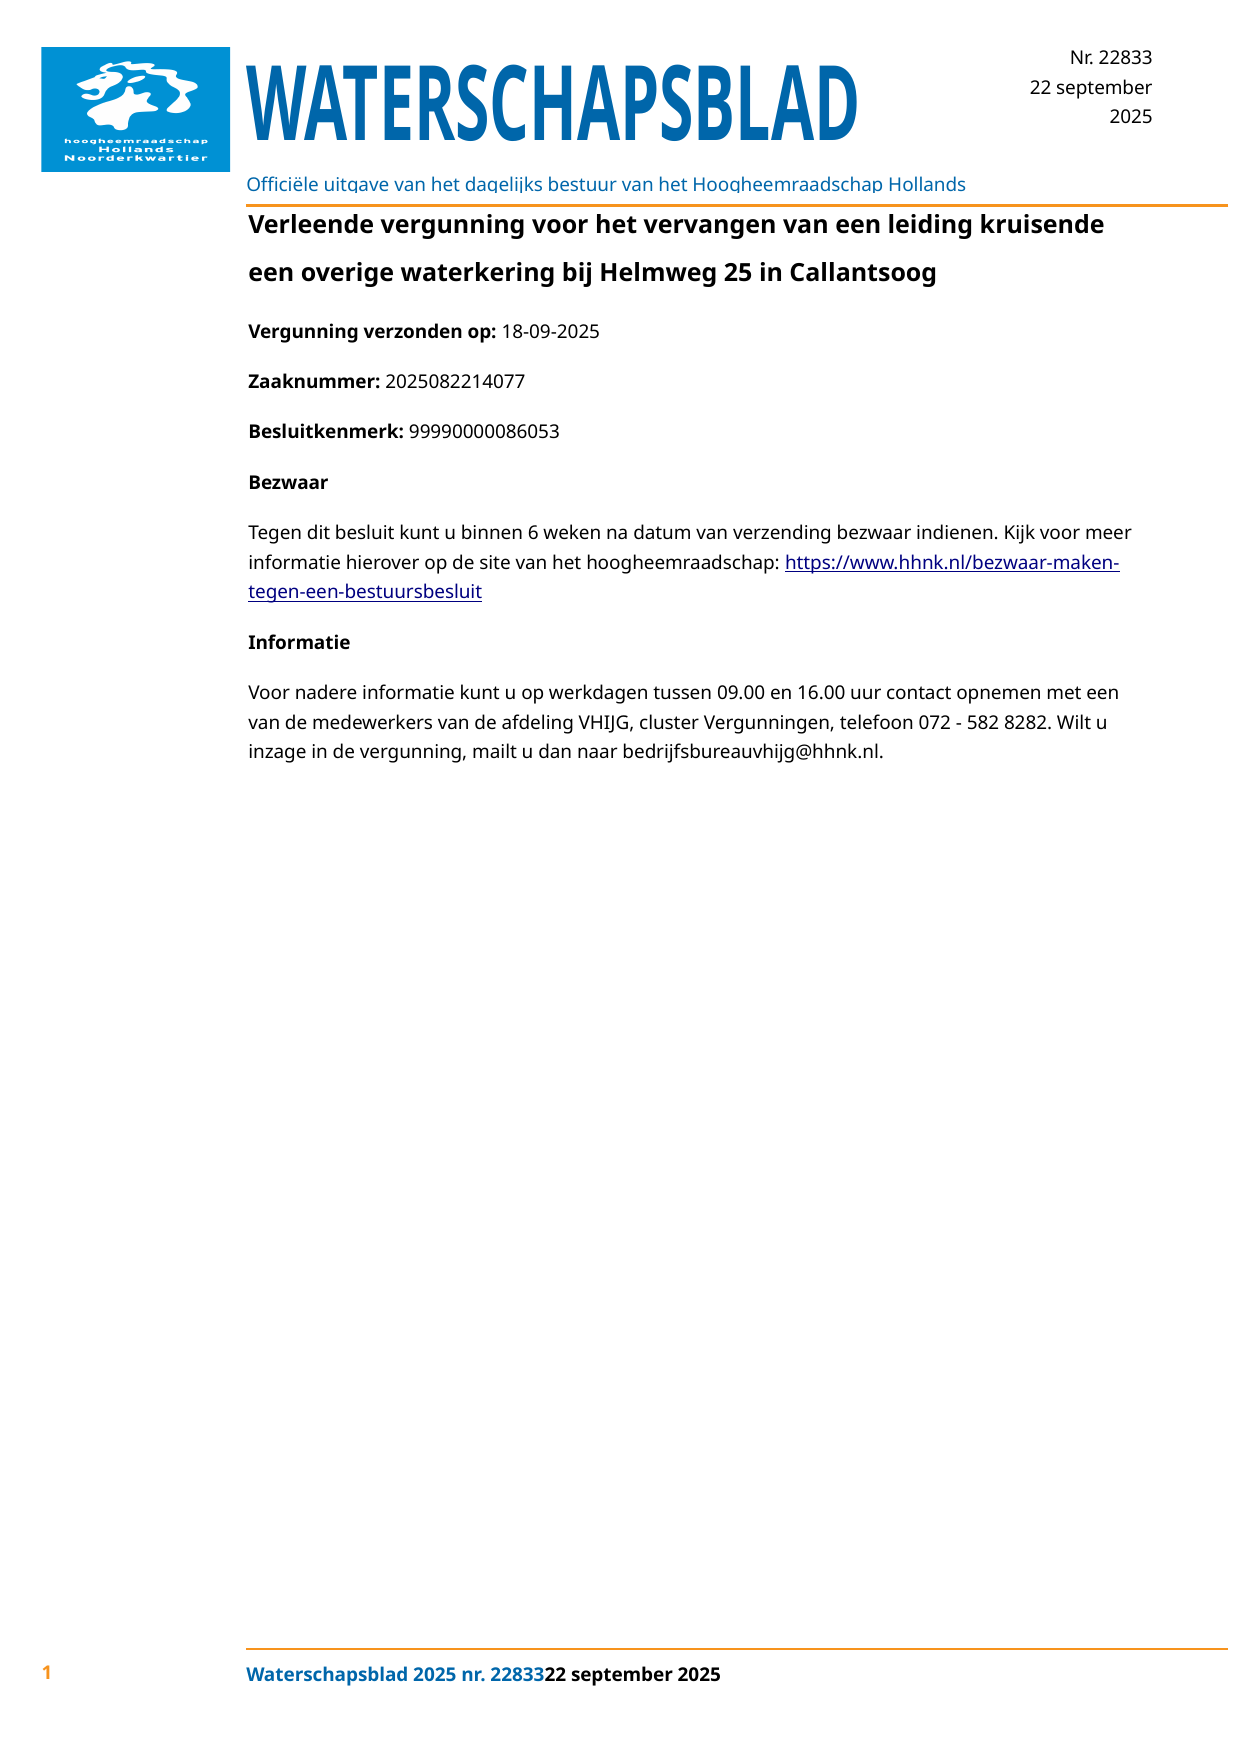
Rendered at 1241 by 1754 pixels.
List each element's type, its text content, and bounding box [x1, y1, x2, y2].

picture [88, 87, 157, 130]
text Besluitkenmerk: 99990000086053 [248, 419, 1152, 444]
text Informatie [248, 629, 1152, 655]
text Vergunning verzonden op: 18-09-2025 [248, 318, 1152, 344]
picture [78, 64, 122, 99]
text Verleende vergunning voor het vervangen van een leiding kruisende een overige waterkering bij Helmweg 25 in Callantsoog [248, 207, 1152, 288]
picture [129, 76, 144, 82]
picture [118, 62, 197, 112]
text Bezwaar [248, 469, 1152, 495]
text Tegen dit besluit kunt u binnen 6 weken na datum van verzending bezwaar indienen. Kijk voor meer informatie hierover op de site van het hoogheemraadschap: https://www.hhnk.nl/bezwaar-maken-tegen-een-bestuursbesluit [248, 519, 1152, 604]
text Voor nadere informatie kunt u op werkdagen tussen 09.00 en 16.00 uur contact opnemen met een van de medewerkers van de afdeling VHIJG, cluster Vergunningen, telefoon 072 - 582 8282. Wilt u inzage in de vergunning, mailt u dan naar bedrijfsbureauvhijg@hhnk.nl. [248, 679, 1152, 764]
text Zaaknummer: 2025082214077 [248, 368, 1152, 394]
